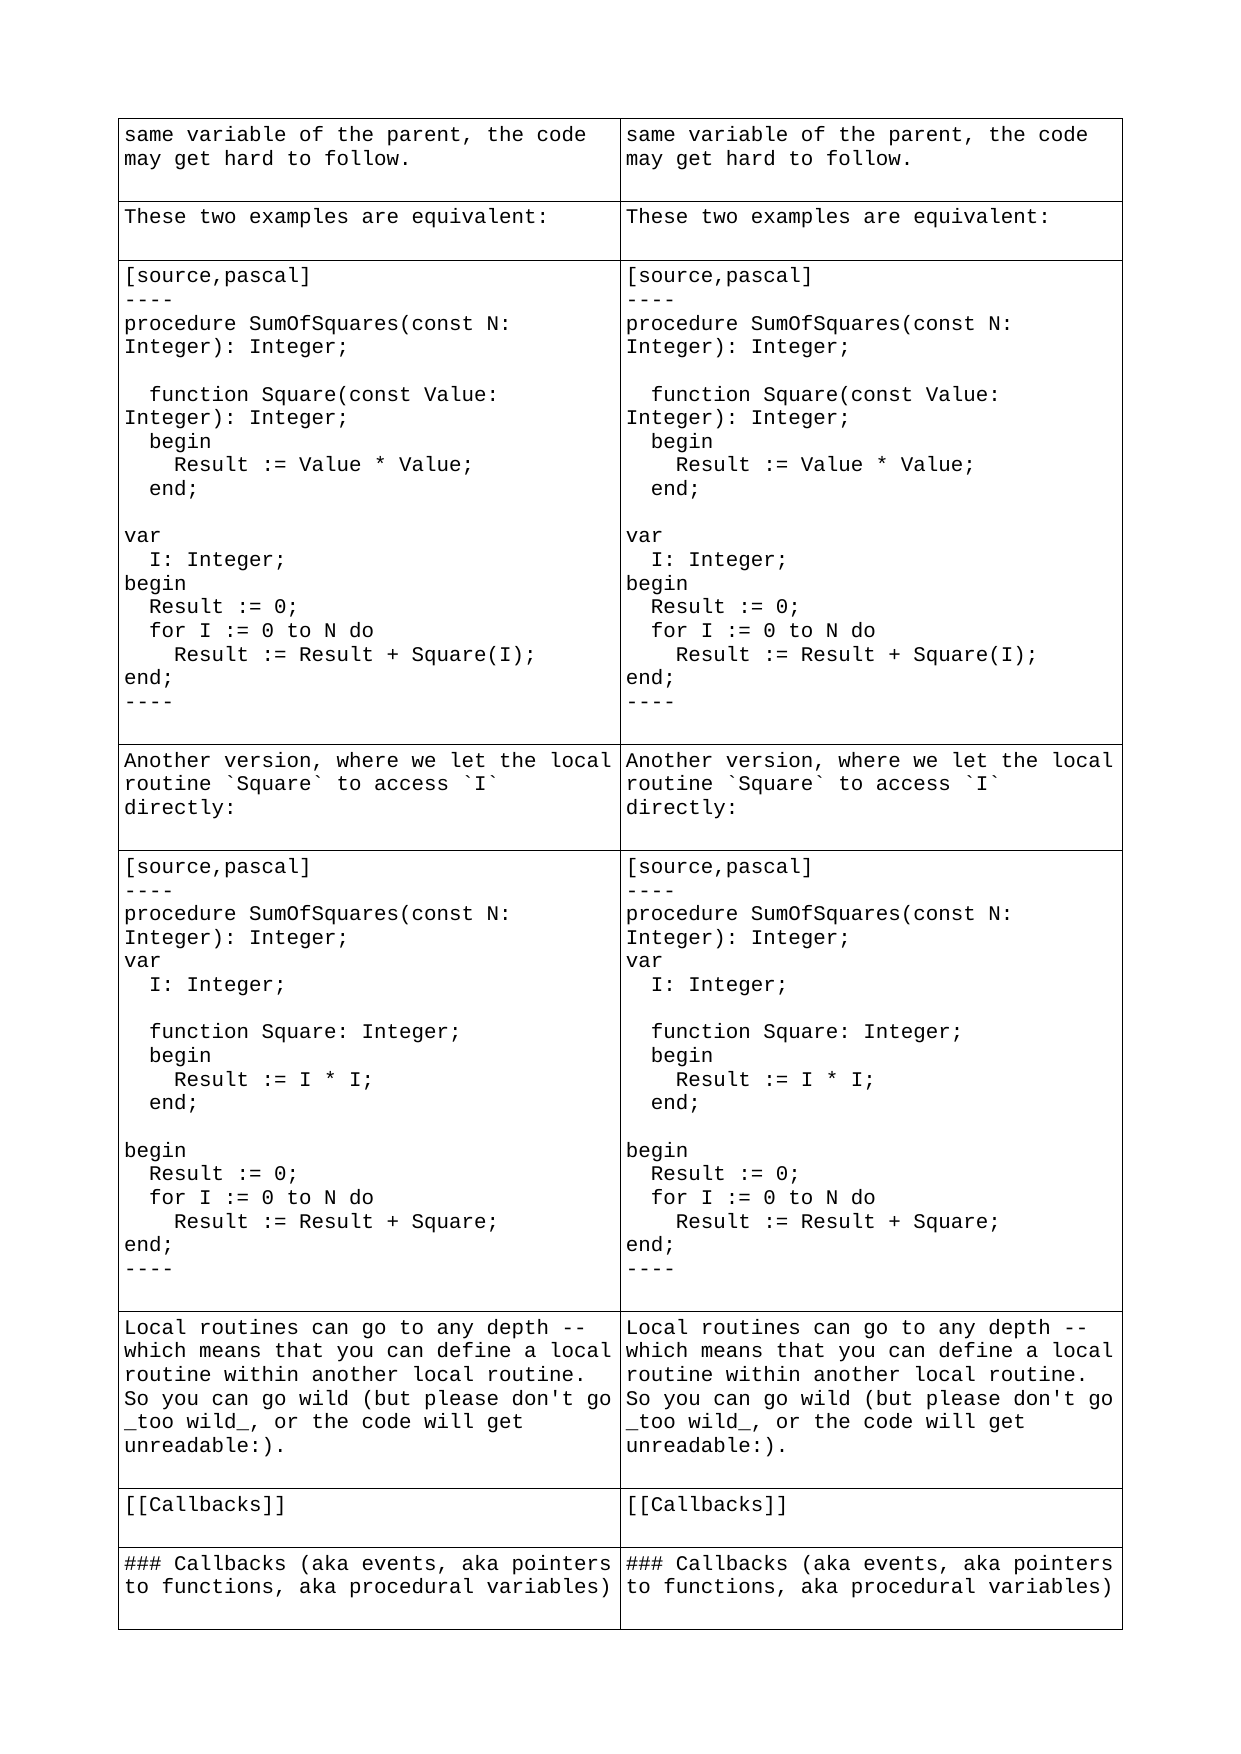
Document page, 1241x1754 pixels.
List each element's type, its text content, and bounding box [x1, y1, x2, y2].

table_cell Local routines can go to any depth -- which means that you can define a local routine within another local routine. So you can go wild (but please don't go _too wild_, or the code will get unreadable:). [621, 1312, 1122, 1488]
table_cell [source,pascal] ---- procedure SumOfSquares(const N: Integer): Integer; function Square(const Value: Integer): Integer; begin Result := Value * Value; end; var I: Integer; begin Result := 0; for I := 0 to N do Result := Result + Square(I); end; ---- [621, 261, 1122, 744]
table_cell [source,pascal] ---- procedure SumOfSquares(const N: Integer): Integer; var I: Integer; function Square: Integer; begin Result := I * I; end; begin Result := 0; for I := 0 to N do Result := Result + Square; end; ---- [621, 851, 1122, 1311]
table_cell These two examples are equivalent: [621, 202, 1122, 259]
table_cell These two examples are equivalent: [119, 202, 620, 259]
table_cell ### Callbacks (aka events, aka pointers to functions, aka procedural variables) [621, 1548, 1122, 1629]
table_cell ### Callbacks (aka events, aka pointers to functions, aka procedural variables) [119, 1548, 620, 1629]
table_cell [source,pascal] ---- procedure SumOfSquares(const N: Integer): Integer; function Square(const Value: Integer): Integer; begin Result := Value * Value; end; var I: Integer; begin Result := 0; for I := 0 to N do Result := Result + Square(I); end; ---- [119, 261, 620, 744]
table_cell same variable of the parent, the code may get hard to follow. [621, 119, 1122, 201]
table_cell same variable of the parent, the code may get hard to follow. [119, 119, 620, 201]
table_cell Another version, where we let the local routine `Square` to access `I` directly: [621, 745, 1122, 850]
table_cell Another version, where we let the local routine `Square` to access `I` directly: [119, 745, 620, 850]
table_cell [source,pascal] ---- procedure SumOfSquares(const N: Integer): Integer; var I: Integer; function Square: Integer; begin Result := I * I; end; begin Result := 0; for I := 0 to N do Result := Result + Square; end; ---- [119, 851, 620, 1311]
table_cell [[Callbacks]] [621, 1489, 1122, 1547]
table_cell [[Callbacks]] [119, 1489, 620, 1547]
table_cell Local routines can go to any depth -- which means that you can define a local routine within another local routine. So you can go wild (but please don't go _too wild_, or the code will get unreadable:). [119, 1312, 620, 1488]
